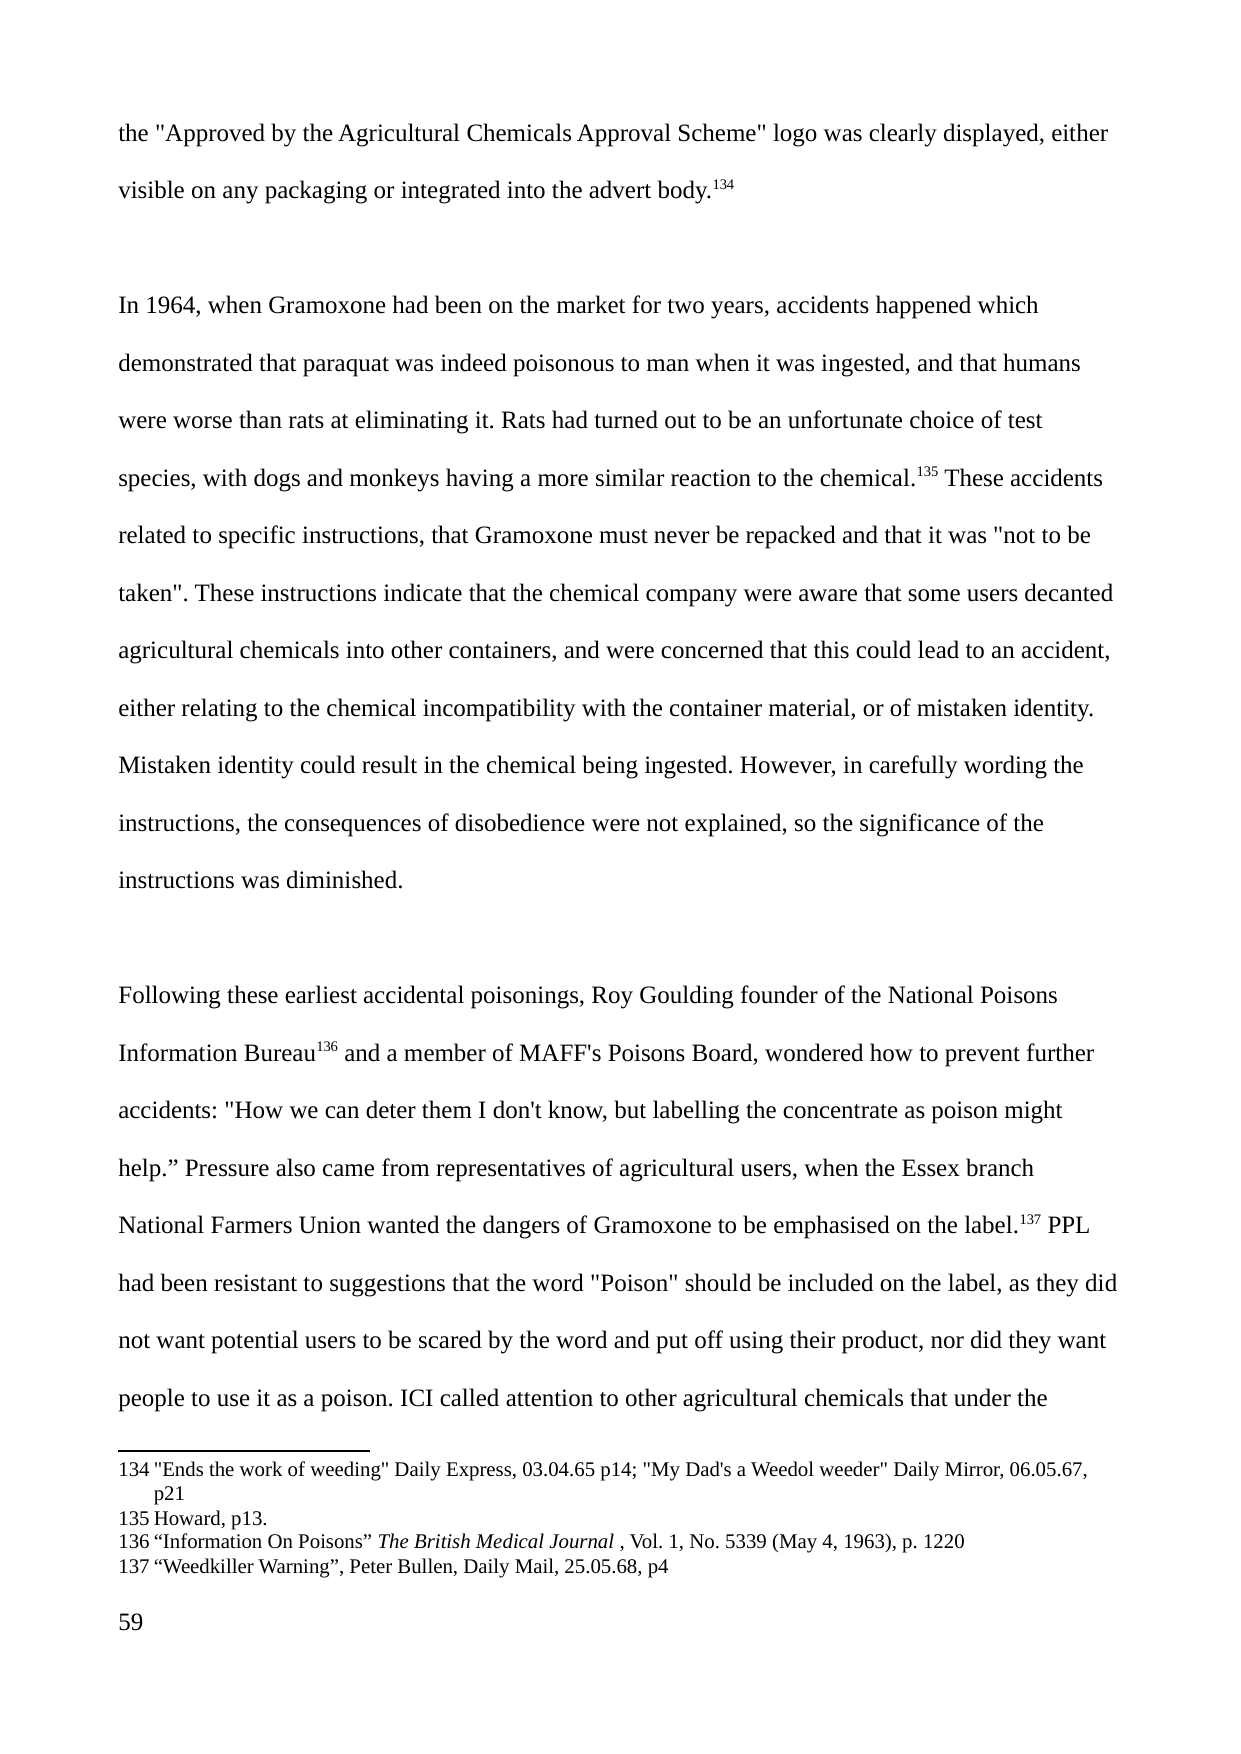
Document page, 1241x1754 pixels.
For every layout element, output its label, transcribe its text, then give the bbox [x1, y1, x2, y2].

text Howard, p13. [118, 1505, 1122, 1529]
text In 1964, when Gramoxone had been on the market for two years, accidents happened which demonstrated that paraquat was indeed poisonous to man when it was ingested, and that humans were worse than rats at eliminating it. Rats had turned out to be an unfortunate choice of test species, with dogs and monkeys having a more similar reaction to the chemical. These accidents related to specific instructions, that Gramoxone must never be repacked and that it was "not to be taken". These instructions indicate that the chemical company were aware that some users decanted agricultural chemicals into other containers, and were concerned that this could lead to an accident, either relating to the chemical incompatibility with the container material, or of mistaken identity. Mistaken identity could result in the chemical being ingested. However, in carefully wording the instructions, the consequences of disobedience were not explained, so the significance of the instructions was diminished. [118, 291, 1122, 894]
text “Information On Poisons” The British Medical Journal , Vol. 1, No. 5339 (May 4, 1963), p. 1220 [118, 1529, 1122, 1553]
text "Ends the work of weeding" Daily Express, 03.04.65 p14; "My Dad's a Weedol weeder" Daily Mirror, 06.05.67, p21 [118, 1457, 1122, 1505]
text “Weedkiller Warning”, Peter Bullen, Daily Mail, 25.05.68, p4 [118, 1553, 1122, 1578]
text the "Approved by the Agricultural Chemicals Approval Scheme" logo was clearly displayed, either visible on any packaging or integrated into the advert body. [118, 118, 1122, 204]
text Following these earliest accidental poisonings, Roy Goulding founder of the National Poisons Information Bureau and a member of MAFF's Poisons Board, wondered how to prevent further accidents: "How we can deter them I don't know, but labelling the concentrate as poison might help.” Pressure also came from representatives of agricultural users, when the Essex branch National Farmers Union wanted the dangers of Gramoxone to be emphasised on the label. PPL had been resistant to suggestions that the word "Poison" should be included on the label, as they did not want potential users to be scared by the word and put off using their product, nor did they want people to use it as a poison. ICI called attention to other agricultural chemicals that under the [118, 981, 1122, 1412]
